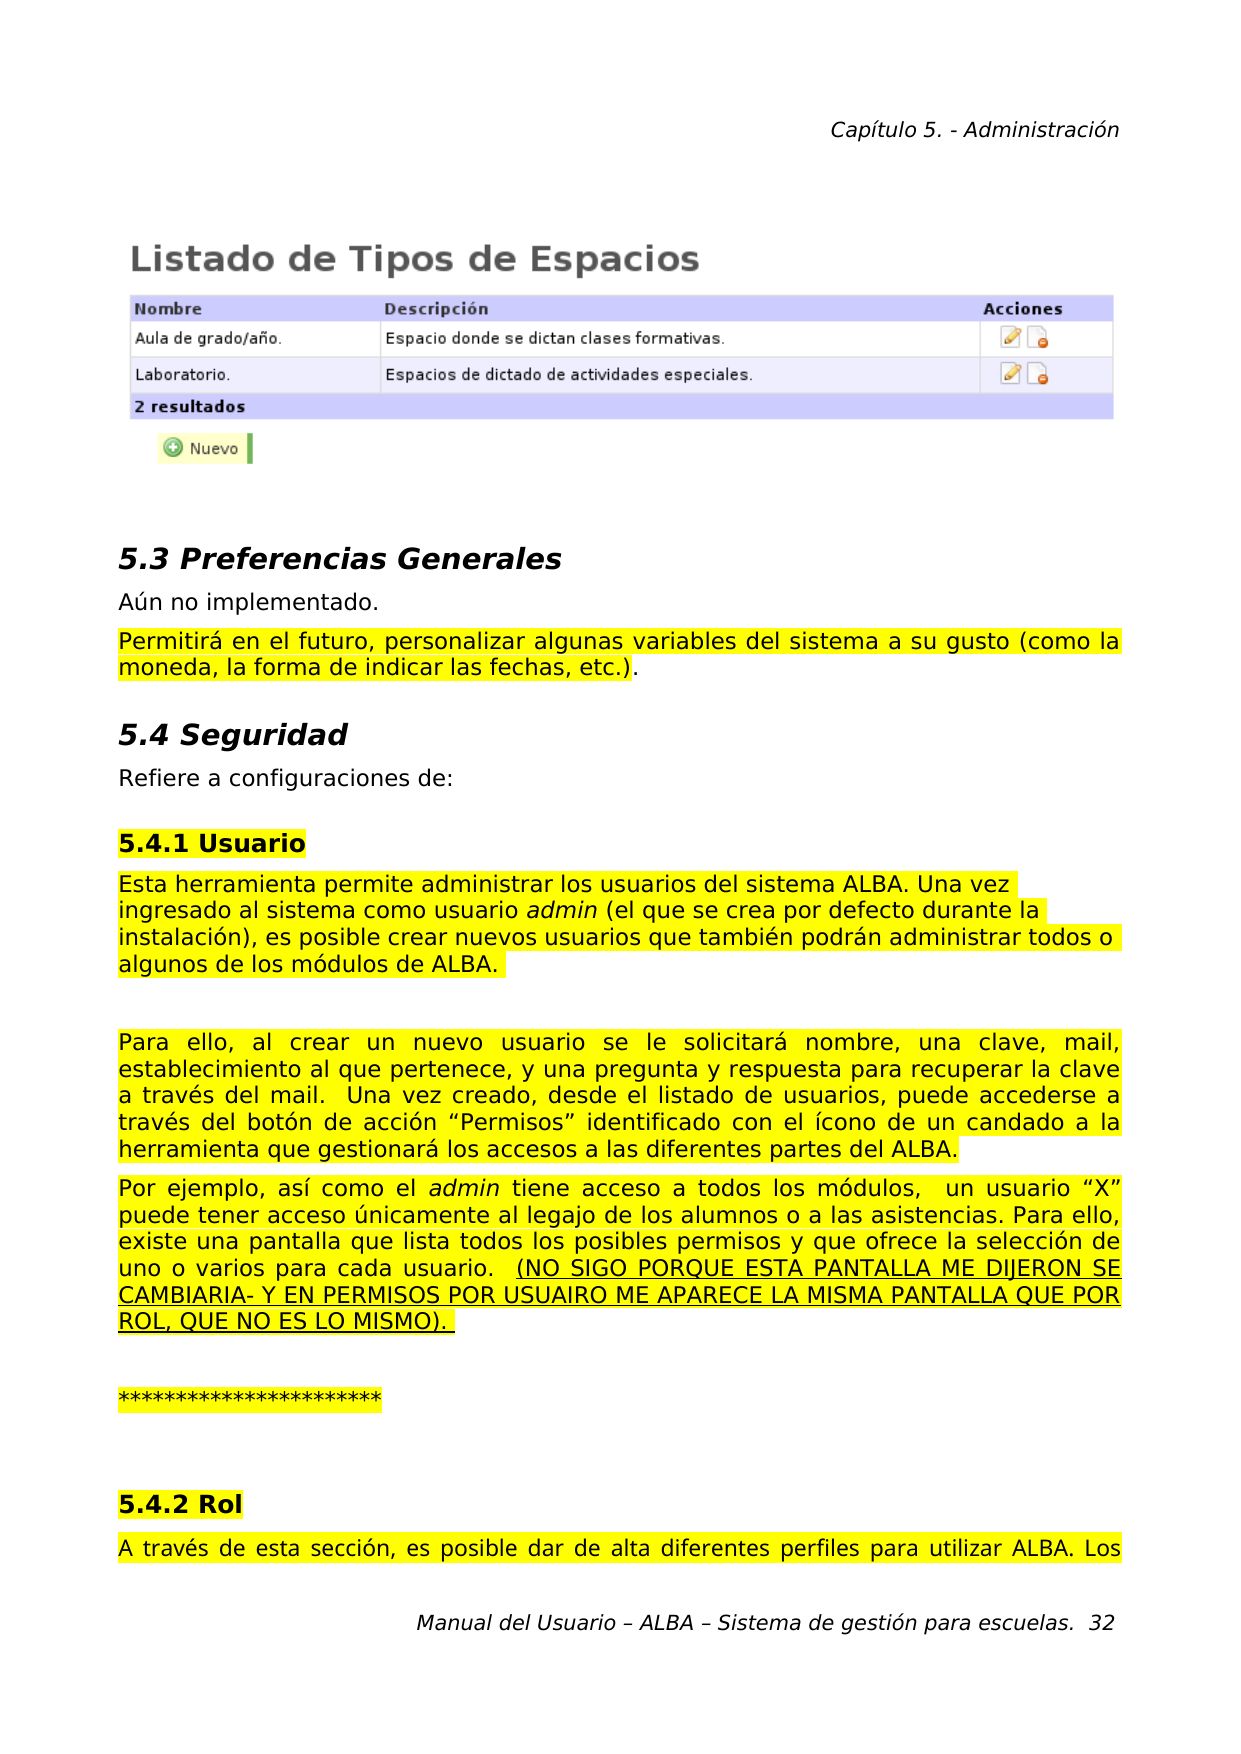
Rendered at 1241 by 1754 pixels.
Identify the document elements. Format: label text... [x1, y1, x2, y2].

subtitle 5.3 Preferencias Generales [118, 542, 1122, 576]
text *********************** [118, 1387, 1122, 1413]
subtitle 5.4.2 Rol [118, 1490, 1122, 1519]
text Aún no implementado. [118, 589, 1122, 615]
text Permitirá en el futuro, personalizar algunas variables del sistema a su gusto (como la moneda, la forma de indicar las fechas, etc.). [118, 628, 1122, 681]
subtitle 5.4 Seguridad [118, 719, 1122, 753]
text Esta herramienta permite administrar los usuarios del sistema ALBA. Una vez ingresado al sistema como usuario admin (el que se crea por defecto durante la instalación), es posible crear nuevos usuarios que también podrán administrar todos o algunos de los módulos de ALBA. [118, 871, 1122, 978]
text Refiere a configuraciones de: [118, 765, 1122, 792]
text Para ello, al crear un nuevo usuario se le solicitará nombre, una clave, mail, establecimiento al que pertenece, y una pregunta y respuesta para recuperar la clave a través del mail. Una vez creado, desde el listado de usuarios, puede accederse a través del botón de acción “Permisos” identificado con el ícono de un candado a la herramienta que gestionará los accesos a las diferentes partes del ALBA. [118, 1029, 1122, 1163]
subtitle 5.4.1 Usuario [118, 829, 1122, 858]
text Por ejemplo, así como el admin tiene acceso a todos los módulos, un usuario “X” puede tener acceso únicamente al legajo de los alumnos o a las asistencias. Para ello, existe una pantalla que lista todos los posibles permisos y que ofrece la selección de uno o varios para cada usuario. (NO SIGO PORQUE ESTA PANTALLA ME DIJERON SE CAMBIARIA- Y EN PERMISOS POR USUAIRO ME APARECE LA MISMA PANTALLA QUE POR ROL, QUE NO ES LO MISMO). [118, 1175, 1122, 1335]
picture [123, 228, 1132, 478]
text A través de esta sección, es posible dar de alta diferentes perfiles para utilizar ALBA. Los [118, 1532, 1122, 1563]
